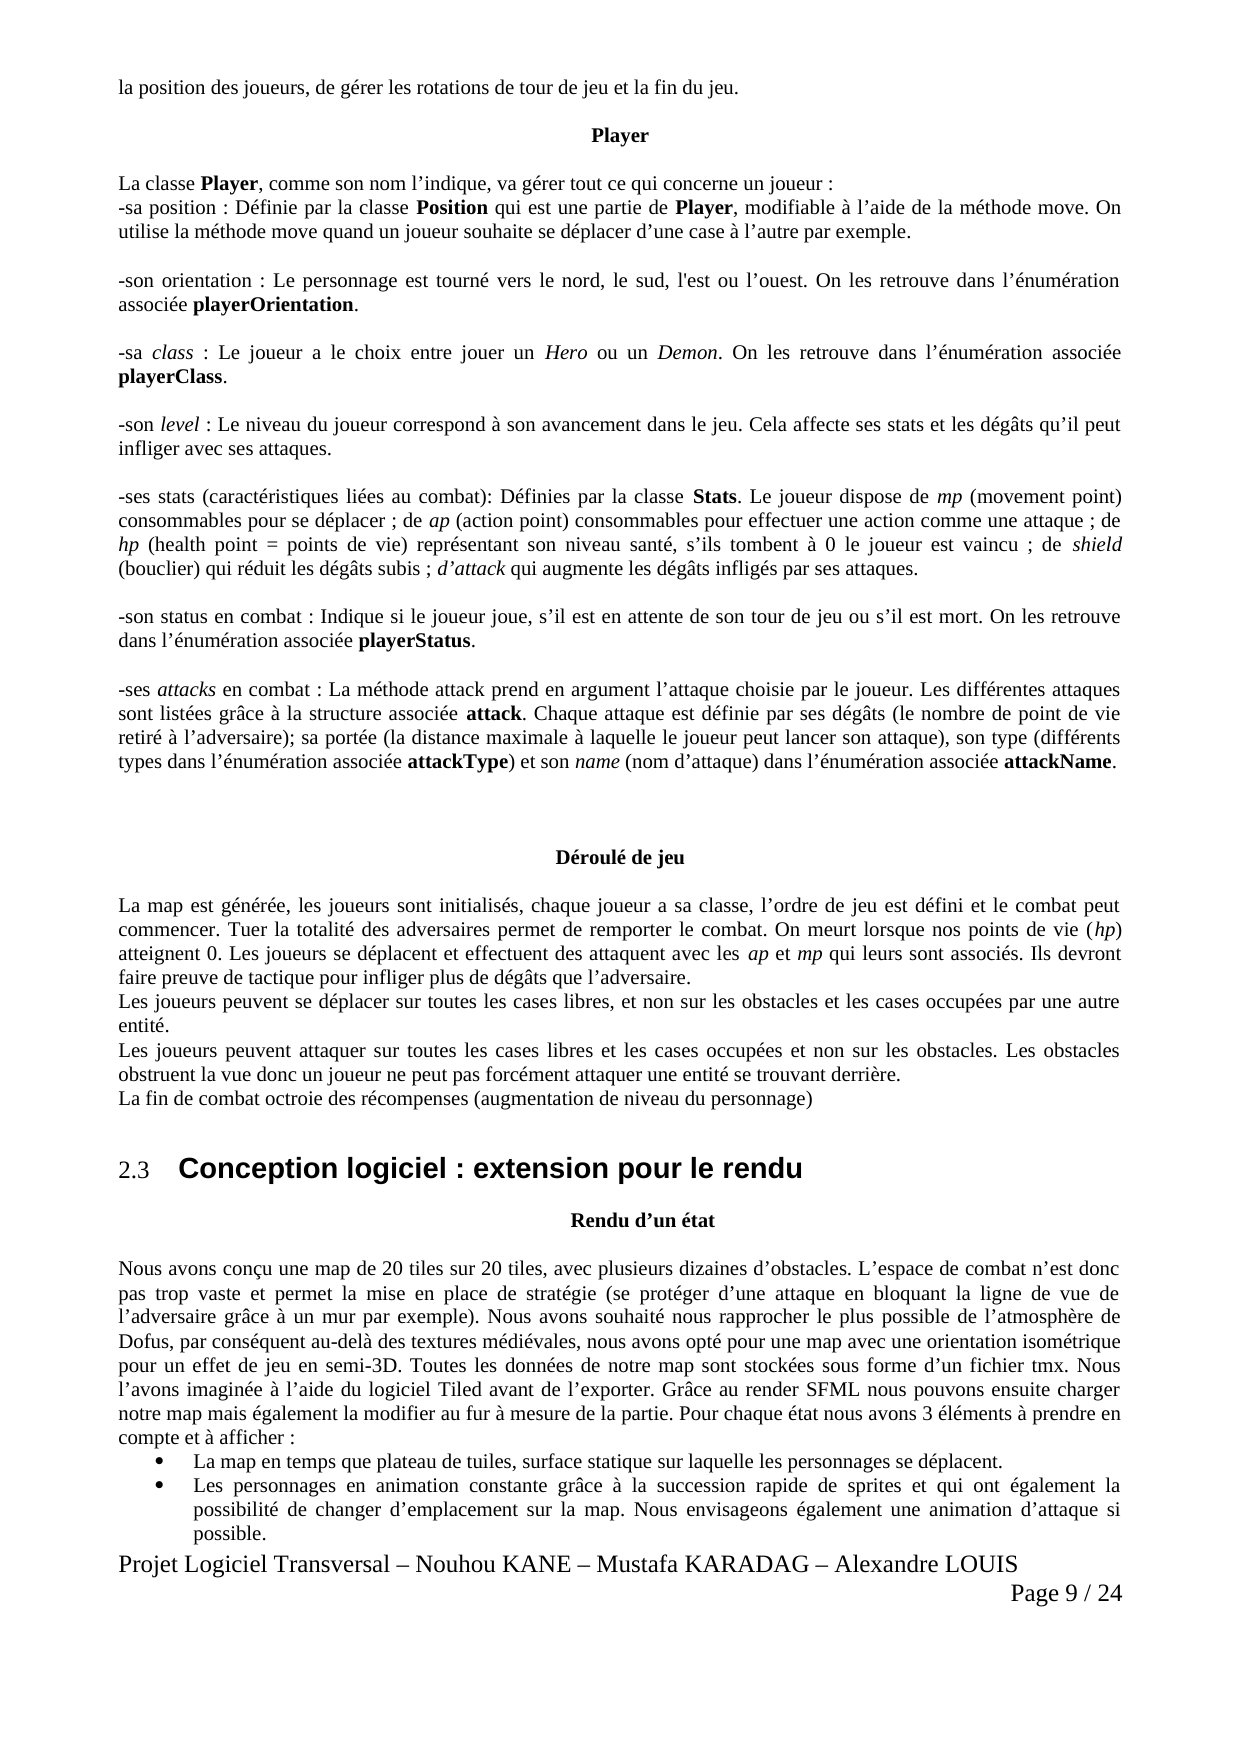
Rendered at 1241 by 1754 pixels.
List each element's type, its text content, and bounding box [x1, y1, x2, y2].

list Conception logiciel : extension pour le rendu [118, 1151, 1122, 1184]
text -son status en combat : Indique si le joueur joue, s’il est en attente de son tour de jeu ou s’il est mort. On les retrouve dans l’énumération associée playerStatus. [118, 604, 1122, 652]
text La map est générée, les joueurs sont initialisés, chaque joueur a sa classe, l’ordre de jeu est défini et le combat peut commencer. Tuer la totalité des adversaires permet de remporter le combat. On meurt lorsque nos points de vie (hp) atteignent 0. Les joueurs se déplacent et effectuent des attaquent avec les ap et mp qui leurs sont associés. Ils devront faire preuve de tactique pour infliger plus de dégâts que l’adversaire. [118, 893, 1122, 989]
text Rendu d’un état [163, 1208, 1122, 1232]
text -sa position : Définie par la classe Position qui est une partie de Player, modifiable à l’aide de la méthode move. On utilise la méthode move quand un joueur souhaite se déplacer d’une case à l’autre par exemple. [118, 195, 1122, 243]
text -sa class : Le joueur a le choix entre jouer un Hero ou un Demon. On les retrouve dans l’énumération associée playerClass. [118, 340, 1122, 388]
text la position des joueurs, de gérer les rotations de tour de jeu et la fin du jeu. [118, 75, 1122, 99]
text La fin de combat octroie des récompenses (augmentation de niveau du personnage) [118, 1086, 1122, 1110]
text Les joueurs peuvent se déplacer sur toutes les cases libres, et non sur les obstacles et les cases occupées par une autre entité. [118, 989, 1122, 1037]
list Les personnages en animation constante grâce à la succession rapide de sprites et qui ont également la possibilité de changer d’emplacement sur la map. Nous envisageons également une animation d’attaque si possible. [156, 1473, 1122, 1545]
text -ses stats (caractéristiques liées au combat): Définies par la classe Stats. Le joueur dispose de mp (movement point) consommables pour se déplacer ; de ap (action point) consommables pour effectuer une action comme une attaque ; de hp (health point = points de vie) représentant son niveau santé, s’ils tombent à 0 le joueur est vaincu ; de shield (bouclier) qui réduit les dégâts subis ; d’attack qui augmente les dégâts infligés par ses attaques. [118, 484, 1122, 580]
list La map en temps que plateau de tuiles, surface statique sur laquelle les personnages se déplacent. [156, 1449, 1122, 1473]
text -ses attacks en combat : La méthode attack prend en argument l’attaque choisie par le joueur. Les différentes attaques sont listées grâce à la structure associée attack. Chaque attaque est définie par ses dégâts (le nombre de point de vie retiré à l’adversaire); sa portée (la distance maximale à laquelle le joueur peut lancer son attaque), son type (différents types dans l’énumération associée attackType) et son name (nom d’attaque) dans l’énumération associée attackName. [118, 677, 1122, 773]
text La classe Player, comme son nom l’indique, va gérer tout ce qui concerne un joueur : [118, 171, 1122, 195]
text Player [118, 123, 1122, 147]
text Déroulé de jeu [118, 845, 1122, 869]
text -son level : Le niveau du joueur correspond à son avancement dans le jeu. Cela affecte ses stats et les dégâts qu’il peut infliger avec ses attaques. [118, 412, 1122, 460]
text -son orientation : Le personnage est tourné vers le nord, le sud, l'est ou l’ouest. On les retrouve dans l’énumération associée playerOrientation. [118, 267, 1122, 316]
text Les joueurs peuvent attaquer sur toutes les cases libres et les cases occupées et non sur les obstacles. Les obstacles obstruent la vue donc un joueur ne peut pas forcément attaquer une entité se trouvant derrière. [118, 1037, 1122, 1086]
text Nous avons conçu une map de 20 tiles sur 20 tiles, avec plusieurs dizaines d’obstacles. L’espace de combat n’est donc pas trop vaste et permet la mise en place de stratégie (se protéger d’une attaque en bloquant la ligne de vue de l’adversaire grâce à un mur par exemple). Nous avons souhaité nous rapprocher le plus possible de l’atmosphère de Dofus, par conséquent au-delà des textures médiévales, nous avons opté pour une map avec une orientation isométrique pour un effet de jeu en semi-3D. Toutes les données de notre map sont stockées sous forme d’un fichier tmx. Nous l’avons imaginée à l’aide du logiciel Tiled avant de l’exporter. Grâce au render SFML nous pouvons ensuite charger notre map mais également la modifier au fur à mesure de la partie. Pour chaque état nous avons 3 éléments à prendre en compte et à afficher : [118, 1256, 1122, 1449]
